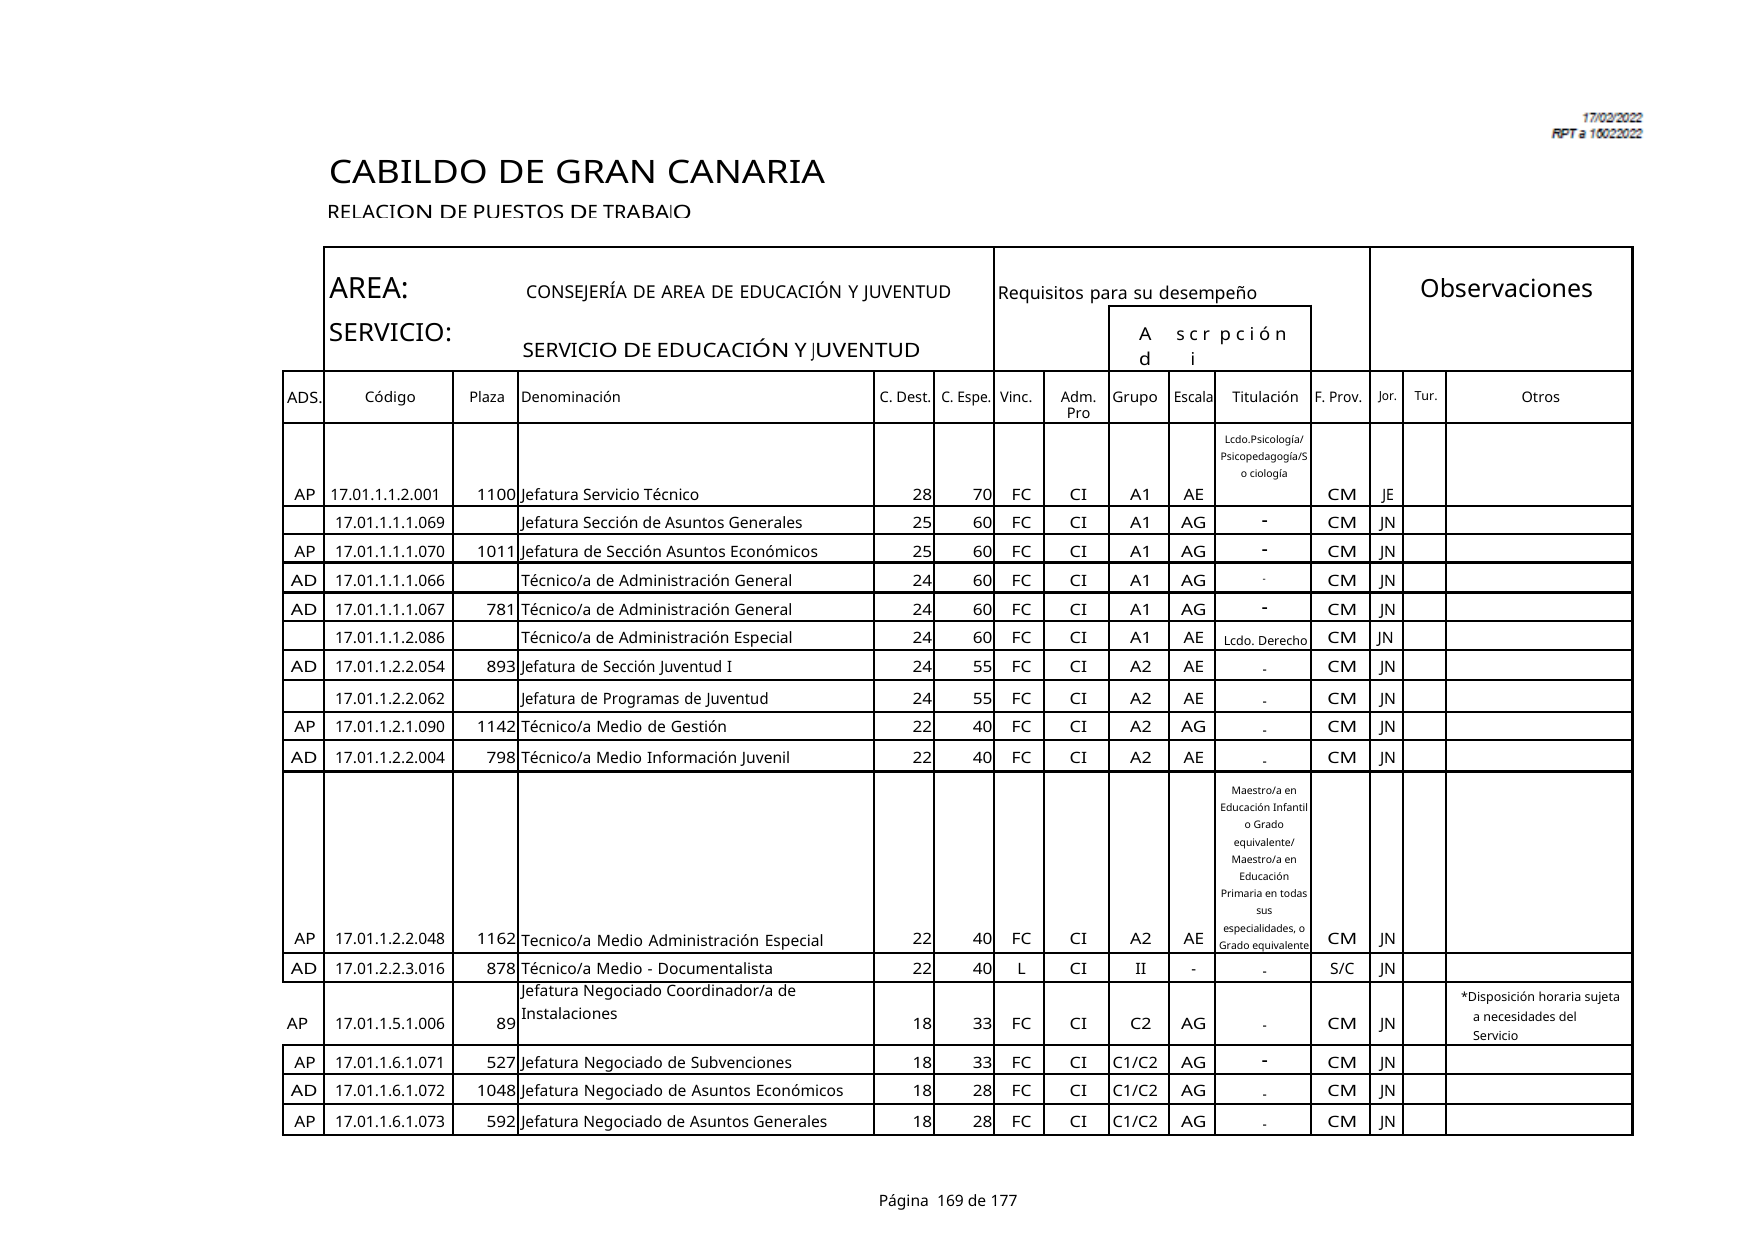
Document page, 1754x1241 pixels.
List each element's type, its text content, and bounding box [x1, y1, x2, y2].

table_cell AD [284, 741, 323, 770]
table_cell CI [1045, 622, 1108, 649]
table_cell 24 [875, 564, 933, 591]
table_cell [1404, 507, 1445, 533]
table_cell 60 [935, 507, 993, 533]
table_cell CI [1045, 564, 1108, 591]
table_cell 70 [935, 424, 993, 504]
table_cell CI [1045, 1046, 1108, 1073]
table_cell CI [1045, 954, 1108, 981]
picture [1551, 102, 1648, 148]
table_cell [1447, 954, 1631, 981]
table_cell 1011 [454, 535, 517, 561]
table_cell AP [284, 713, 323, 739]
table_cell 1048 [454, 1075, 517, 1103]
table_cell - [1216, 564, 1310, 591]
table_cell A1 [1110, 622, 1168, 649]
table_cell 17.01.1.2.2.062 [325, 681, 452, 711]
table_cell A1 [1110, 424, 1168, 504]
table_cell Grupo [1110, 372, 1168, 422]
table_cell A2 [1110, 713, 1168, 739]
table_cell Técnico/a de Administración Especial [519, 622, 873, 649]
table_header CONSEJERÍA DE AREA DE EDUCACIÓN Y JUVENTUD SERVICIO DE EDUCACIÓN Y JUVENTUD [518, 248, 993, 370]
table_cell 18 [875, 1046, 933, 1073]
table_cell AE [1170, 651, 1214, 678]
table_cell AP [284, 535, 323, 561]
table_cell - [1216, 651, 1310, 678]
table_cell Técnico/a de Administración General [519, 594, 873, 620]
table_cell 17.01.1.2.1.090 [325, 713, 452, 739]
table_cell [1447, 1075, 1631, 1103]
table_cell JN [1371, 741, 1402, 770]
table_cell CM [1312, 424, 1369, 504]
table_cell A2 [1110, 773, 1168, 952]
table_cell [1404, 564, 1445, 591]
table_cell JN [1371, 773, 1402, 952]
table_cell AP [284, 424, 323, 504]
table_cell AG [1170, 713, 1214, 739]
table_cell 527 [454, 1046, 517, 1073]
table_cell Titulación [1216, 372, 1310, 422]
table_cell *Disposición horaria sujeta a necesidades del Servicio [1447, 983, 1631, 1044]
table_cell Lcdo. Derecho [1216, 622, 1310, 649]
table_cell AP [284, 773, 323, 952]
table_cell 17.01.1.1.2.001 [325, 424, 452, 504]
table_cell AD [284, 651, 323, 678]
table_header Observaciones [1371, 248, 1631, 370]
table_cell FC [995, 741, 1043, 770]
table_cell S/C [1312, 954, 1369, 981]
table_cell [1404, 1046, 1445, 1073]
table_cell 89 [454, 983, 517, 1044]
table_cell [1404, 535, 1445, 561]
table_cell FC [995, 1075, 1043, 1103]
table_cell 592 [454, 1105, 517, 1134]
table_cell [1447, 622, 1631, 649]
table_cell [1447, 741, 1631, 770]
table_cell [454, 681, 517, 711]
table_cell FC [995, 594, 1043, 620]
table_cell [284, 681, 323, 711]
table_cell 22 [875, 773, 933, 952]
table_cell 17.01.1.6.1.073 [325, 1105, 452, 1134]
table_cell CM [1312, 651, 1369, 678]
table_cell AE [1170, 681, 1214, 711]
table_cell CI [1045, 1105, 1108, 1134]
table_cell - [1216, 1105, 1310, 1134]
table_cell 781 [454, 594, 517, 620]
table_cell [1404, 424, 1445, 504]
table_cell - [1216, 594, 1310, 620]
table_cell C1/C2 [1110, 1075, 1168, 1103]
table_cell CI [1045, 681, 1108, 711]
table_cell CM [1312, 594, 1369, 620]
table_cell 17.01.1.1.1.067 [325, 594, 452, 620]
table_cell 17.01.1.1.1.066 [325, 564, 452, 591]
table_cell A1 [1110, 507, 1168, 533]
table_cell 25 [875, 535, 933, 561]
table_cell AE [1170, 741, 1214, 770]
table_cell FC [995, 983, 1043, 1044]
table_cell Lcdo.Psicología/ Psicopedagogía/So ciología [1216, 424, 1310, 504]
table_cell AD [284, 564, 323, 591]
table_cell CI [1045, 594, 1108, 620]
table_cell 60 [935, 535, 993, 561]
table_cell JE [1371, 424, 1402, 504]
table_cell AG [1170, 1046, 1214, 1073]
table_cell JN [1371, 535, 1402, 561]
table_cell - [1216, 1075, 1310, 1103]
table_cell - [1216, 535, 1310, 561]
table_cell AG [1170, 983, 1214, 1044]
table_cell [995, 305, 1108, 370]
table_cell A2 [1110, 741, 1168, 770]
table_cell FC [995, 424, 1043, 504]
table_cell JN [1371, 622, 1402, 649]
table_cell [454, 622, 517, 649]
table_cell 17.01.1.2.2.048 [325, 773, 452, 952]
table_cell AP [284, 1046, 323, 1073]
table_cell Tur. [1404, 372, 1445, 422]
table_cell CI [1045, 741, 1108, 770]
table_cell [1404, 713, 1445, 739]
table_cell [1404, 594, 1445, 620]
table_cell A1 [1110, 564, 1168, 591]
table_cell Jefatura Negociado de Asuntos Generales [519, 1105, 873, 1134]
table_cell Técnico/a Medio de Gestión [519, 713, 873, 739]
table_cell - [1216, 507, 1310, 533]
table_cell A2 [1110, 651, 1168, 678]
table_cell C2 [1110, 983, 1168, 1044]
table_cell AD [284, 954, 323, 981]
table_cell 55 [935, 651, 993, 678]
table_cell CM [1312, 507, 1369, 533]
table_cell AD [284, 594, 323, 620]
table_cell - [1170, 954, 1214, 981]
table_cell 24 [875, 681, 933, 711]
table_cell JN [1371, 1075, 1402, 1103]
table_cell Tecnico/a Medio Administración Especial [519, 773, 873, 952]
table_cell 878 [454, 954, 517, 981]
table_cell FC [995, 713, 1043, 739]
table_cell AP [284, 1105, 323, 1134]
table_cell [454, 507, 517, 533]
table_cell [1404, 983, 1445, 1044]
table_cell 60 [935, 594, 993, 620]
table_cell 28 [935, 1105, 993, 1134]
table_cell 17.01.1.6.1.071 [325, 1046, 452, 1073]
table_cell AG [1170, 594, 1214, 620]
table_cell CM [1312, 741, 1369, 770]
table_cell CM [1312, 535, 1369, 561]
table_cell AG [1170, 1105, 1214, 1134]
table_cell CM [1312, 622, 1369, 649]
table_cell FC [995, 651, 1043, 678]
table_cell s c r i [1169, 307, 1215, 370]
table_cell AE [1170, 424, 1214, 504]
table_cell 22 [875, 741, 933, 770]
table_cell [1447, 1046, 1631, 1073]
table_cell 1142 [454, 713, 517, 739]
table_cell FC [995, 773, 1043, 952]
table_cell CM [1312, 773, 1369, 952]
table_cell CI [1045, 651, 1108, 678]
table_cell Maestro/a en Educación Infantil o Grado equivalente/ Maestro/a en Educación Primaria en todas sus especialidades, o Grado equivalente [1216, 773, 1310, 952]
table_cell JN [1371, 1105, 1402, 1134]
table_cell [284, 622, 323, 649]
table_cell CI [1045, 713, 1108, 739]
table_cell [1447, 594, 1631, 620]
table_cell C1/C2 [1110, 1105, 1168, 1134]
table_cell 18 [875, 1105, 933, 1134]
table_cell C1/C2 [1110, 1046, 1168, 1073]
table_cell [1404, 773, 1445, 952]
table_cell JN [1371, 681, 1402, 711]
table_cell Escala [1170, 372, 1214, 422]
table_cell AE [1170, 773, 1214, 952]
table_cell CI [1045, 773, 1108, 952]
table_cell Vinc. [995, 372, 1043, 422]
table_cell FC [995, 507, 1043, 533]
table_cell F. Prov. [1312, 372, 1369, 422]
table_cell [1404, 1105, 1445, 1134]
table_cell [1404, 681, 1445, 711]
table_cell CM [1312, 1105, 1369, 1134]
table_cell II [1110, 954, 1168, 981]
table_cell 17.01.1.2.2.054 [325, 651, 452, 678]
table_cell A2 [1110, 681, 1168, 711]
table_cell 17.01.1.1.1.070 [325, 535, 452, 561]
table_cell [1404, 622, 1445, 649]
table_cell - [1216, 713, 1310, 739]
table_cell CI [1045, 424, 1108, 504]
table_cell [1447, 681, 1631, 711]
table_cell [1447, 713, 1631, 739]
table_cell JN [1371, 1046, 1402, 1073]
table_header AREA: SERVICIO: [325, 248, 453, 370]
table_cell AG [1170, 507, 1214, 533]
table_cell CI [1045, 535, 1108, 561]
table_cell FC [995, 622, 1043, 649]
table_cell [1404, 651, 1445, 678]
table_cell 28 [935, 1075, 993, 1103]
table_cell Técnico/a Medio Información Juvenil [519, 741, 873, 770]
table_cell CM [1312, 1075, 1369, 1103]
table_cell Jor. [1371, 372, 1402, 422]
table_cell FC [995, 1046, 1043, 1073]
table_cell FC [995, 535, 1043, 561]
table_cell 60 [935, 622, 993, 649]
table_cell 1100 [454, 424, 517, 504]
table_cell AG [1170, 564, 1214, 591]
table_cell A1 [1110, 535, 1168, 561]
table_header [283, 246, 323, 370]
table_cell Jefatura Sección de Asuntos Generales [519, 507, 873, 533]
table_cell A1 [1110, 594, 1168, 620]
table_cell JN [1371, 507, 1402, 533]
table_cell [1404, 741, 1445, 770]
table_header Requisitos para su desempeño [995, 248, 1369, 304]
table_cell Técnico/a de Administración General [519, 564, 873, 591]
table_cell AG [1170, 1075, 1214, 1103]
table_cell FC [995, 564, 1043, 591]
table_cell A d [1110, 307, 1169, 370]
table_cell Jefatura Negociado Coordinador/a de Instalaciones [519, 983, 873, 1044]
table_cell CM [1312, 681, 1369, 711]
table_cell AE [1170, 622, 1214, 649]
table_cell Código [325, 372, 452, 422]
table_cell 17.01.1.6.1.072 [325, 1075, 452, 1103]
table_cell C. Dest. [875, 372, 933, 422]
table_cell 24 [875, 594, 933, 620]
table_cell 28 [875, 424, 933, 504]
table_cell CI [1045, 983, 1108, 1044]
table_cell 40 [935, 713, 993, 739]
table_cell CM [1312, 713, 1369, 739]
table_cell Jefatura Servicio Técnico [519, 424, 873, 504]
table_cell 1162 [454, 773, 517, 952]
table_cell 17.01.1.1.1.069 [325, 507, 452, 533]
table_cell 25 [875, 507, 933, 533]
table_cell L [995, 954, 1043, 981]
table_cell [1447, 651, 1631, 678]
table_cell [1447, 564, 1631, 591]
table_cell 40 [935, 741, 993, 770]
table_cell [1447, 507, 1631, 533]
table_cell - [1216, 954, 1310, 981]
table_cell 893 [454, 651, 517, 678]
table_cell 24 [875, 622, 933, 649]
table_cell [1447, 773, 1631, 952]
table_cell JN [1371, 594, 1402, 620]
table_cell JN [1371, 983, 1402, 1044]
table_cell 17.01.1.2.2.004 [325, 741, 452, 770]
table_cell 18 [875, 1075, 933, 1103]
table_cell - [1216, 983, 1310, 1044]
table_cell AG [1170, 535, 1214, 561]
table_cell 60 [935, 564, 993, 591]
table_cell Jefatura Negociado de Asuntos Económicos [519, 1075, 873, 1103]
table_cell C. Espe. [935, 372, 993, 422]
table_cell 17.01.1.1.2.086 [325, 622, 452, 649]
table_cell CM [1312, 983, 1369, 1044]
table_cell Jefatura de Sección Asuntos Económicos [519, 535, 873, 561]
table_cell 33 [935, 1046, 993, 1073]
table_cell JN [1371, 713, 1402, 739]
table_cell - [1216, 681, 1310, 711]
table_cell [1447, 1105, 1631, 1134]
table_cell 22 [875, 954, 933, 981]
table_cell 18 [875, 983, 933, 1044]
table_cell [454, 564, 517, 591]
table_cell - [1216, 1046, 1310, 1073]
table_cell [1312, 305, 1369, 370]
table_cell CI [1045, 507, 1108, 533]
table_cell Otros [1447, 372, 1631, 422]
table_cell 22 [875, 713, 933, 739]
table_cell [1447, 424, 1631, 504]
table_cell ADS. [284, 372, 323, 422]
table_cell JN [1371, 954, 1402, 981]
table_cell 17.01.2.2.3.016 [325, 954, 452, 981]
table_cell CM [1312, 564, 1369, 591]
table_cell FC [995, 1105, 1043, 1134]
table_cell Jefatura de Sección Juventud I [519, 651, 873, 678]
table_cell 55 [935, 681, 993, 711]
table_cell [1404, 954, 1445, 981]
table_cell AD [284, 1075, 323, 1103]
table_cell JN [1371, 564, 1402, 591]
table_cell JN [1371, 651, 1402, 678]
table_cell [1447, 535, 1631, 561]
table_cell 40 [935, 954, 993, 981]
table_cell Jefatura de Programas de Juventud [519, 681, 873, 711]
table_cell AP [283, 983, 323, 1044]
table_cell 24 [875, 651, 933, 678]
table_cell - [1216, 741, 1310, 770]
table_cell CI [1045, 1075, 1108, 1103]
table_cell 40 [935, 773, 993, 952]
table_cell [1404, 1075, 1445, 1103]
table_header [453, 248, 518, 370]
table_cell Adm. Pro [1045, 372, 1108, 422]
table_cell 798 [454, 741, 517, 770]
table_cell Jefatura Negociado de Subvenciones [519, 1046, 873, 1073]
table_cell CM [1312, 1046, 1369, 1073]
table_cell 17.01.1.5.1.006 [325, 983, 452, 1044]
table_cell Plaza [454, 372, 517, 422]
table_cell p c i ó n [1215, 307, 1310, 370]
table_cell 33 [935, 983, 993, 1044]
table_cell Denominación [519, 372, 873, 422]
table_cell [284, 507, 323, 533]
table_cell Técnico/a Medio - Documentalista [519, 954, 873, 981]
table_cell FC [995, 681, 1043, 711]
